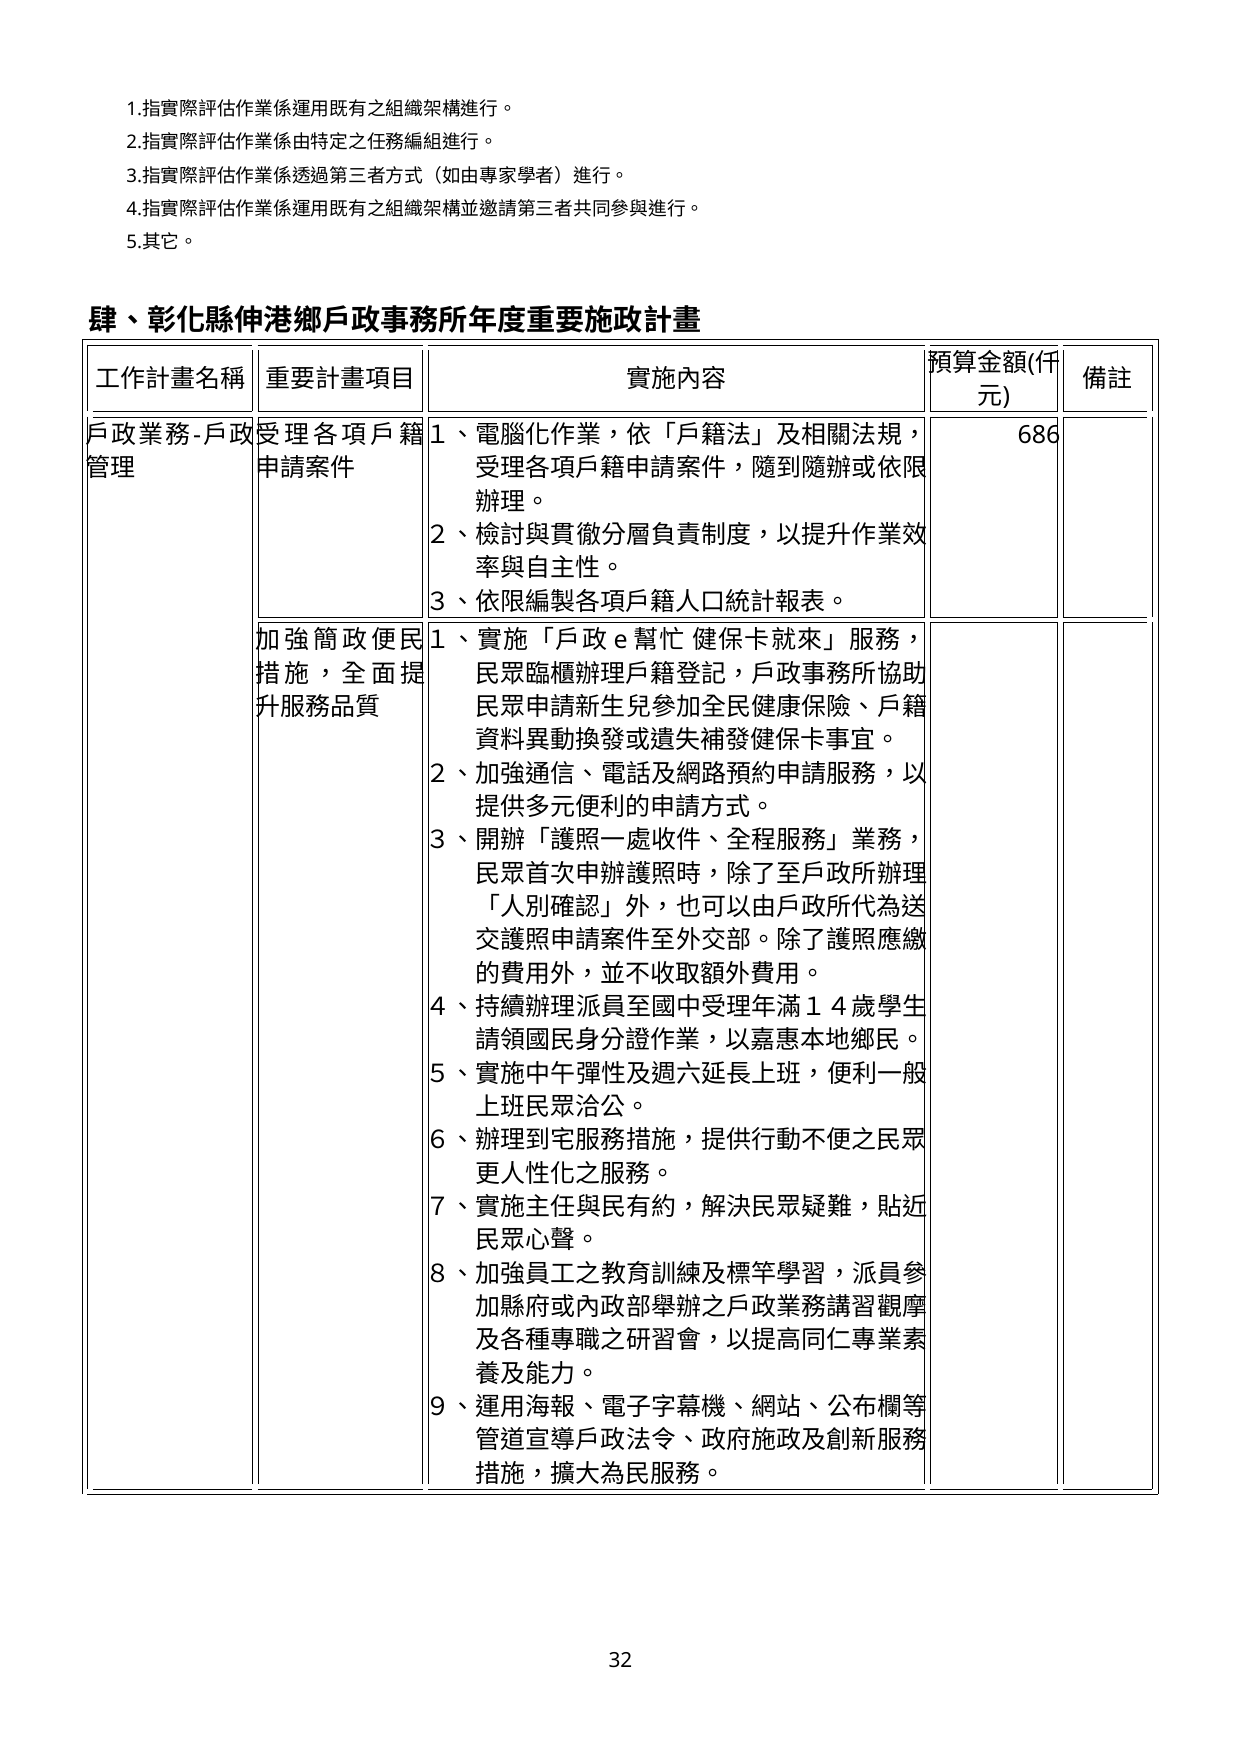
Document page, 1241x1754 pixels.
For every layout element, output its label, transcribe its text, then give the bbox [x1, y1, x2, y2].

table_cell 戶政業務-戶政管理 [85, 411, 255, 1489]
table_cell [1060, 411, 1155, 617]
table_cell 加強簡政便民措施，全面提升服務品質 [255, 617, 425, 1489]
table_header 實施內容 [425, 340, 927, 411]
text 2.指實際評估作業係由特定之任務編組進行。 [89, 122, 1152, 155]
table_header 備註 [1060, 340, 1155, 411]
table_header 預算金額(仟元) [927, 340, 1060, 411]
table_cell １、電腦化作業，依「戶籍法」及相關法規，受理各項戶籍申請案件，隨到隨辦或依限辦理。 ２、檢討與貫徹分層負責制度，以提升作業效率與自主性。 ３、依限編製各項戶籍人口統計報表。 [425, 411, 927, 617]
table_cell [927, 617, 1060, 1489]
table_cell 686 [927, 411, 1060, 617]
text 5.其它。 [89, 222, 1152, 255]
text 3.指實際評估作業係透過第三者方式（如由專家學者）進行。 [89, 155, 1152, 189]
table_header 重要計畫項目 [255, 340, 425, 411]
text 4.指實際評估作業係運用既有之組織架構並邀請第三者共同參與進行。 [89, 189, 1152, 222]
text 1.指實際評估作業係運用既有之組織架構進行。 [89, 89, 1152, 122]
table_cell [1060, 617, 1155, 1489]
table_cell １、實施「戶政e幫忙 健保卡就來」服務，民眾臨櫃辦理戶籍登記，戶政事務所協助民眾申請新生兒參加全民健康保險、戶籍資料異動換發或遺失補發健保卡事宜。 ２、加強通信、電話及網路預約申請服務，以提供多元便利的申請方式。 ３、開辦「護照一處收件、全程服務」業務，民眾首次申辦護照時，除了至戶政所辦理「人別確認」外，也可以由戶政所代為送交護照申請案件至外交部。除了護照應繳的費用外，並不收取額外費用。 ４、持續辦理派員至國中受理年滿１４歲學生請領國民身分證作業，以嘉惠本地鄉民。 ５、實施中午彈性及週六延長上班，便利一般上班民眾洽公。 ６、辦理到宅服務措施，提供行動不便之民眾更人性化之服務。 ７、實施主任與民有約，解決民眾疑難，貼近民眾心聲。 ８、加強員工之教育訓練及標竿學習，派員參加縣府或內政部舉辦之戶政業務講習觀摩及各種專職之研習會，以提高同仁專業素養及能力。 ９、運用海報、電子字幕機、網站、公布欄等管道宣導戶政法令、政府施政及創新服務措施，擴大為民服務。 [425, 617, 927, 1489]
text 肆、彰化縣伸港鄉戶政事務所年度重要施政計畫 [89, 297, 1152, 339]
table_header 工作計畫名稱 [85, 340, 255, 411]
table_cell 受理各項戶籍申請案件 [255, 411, 425, 617]
